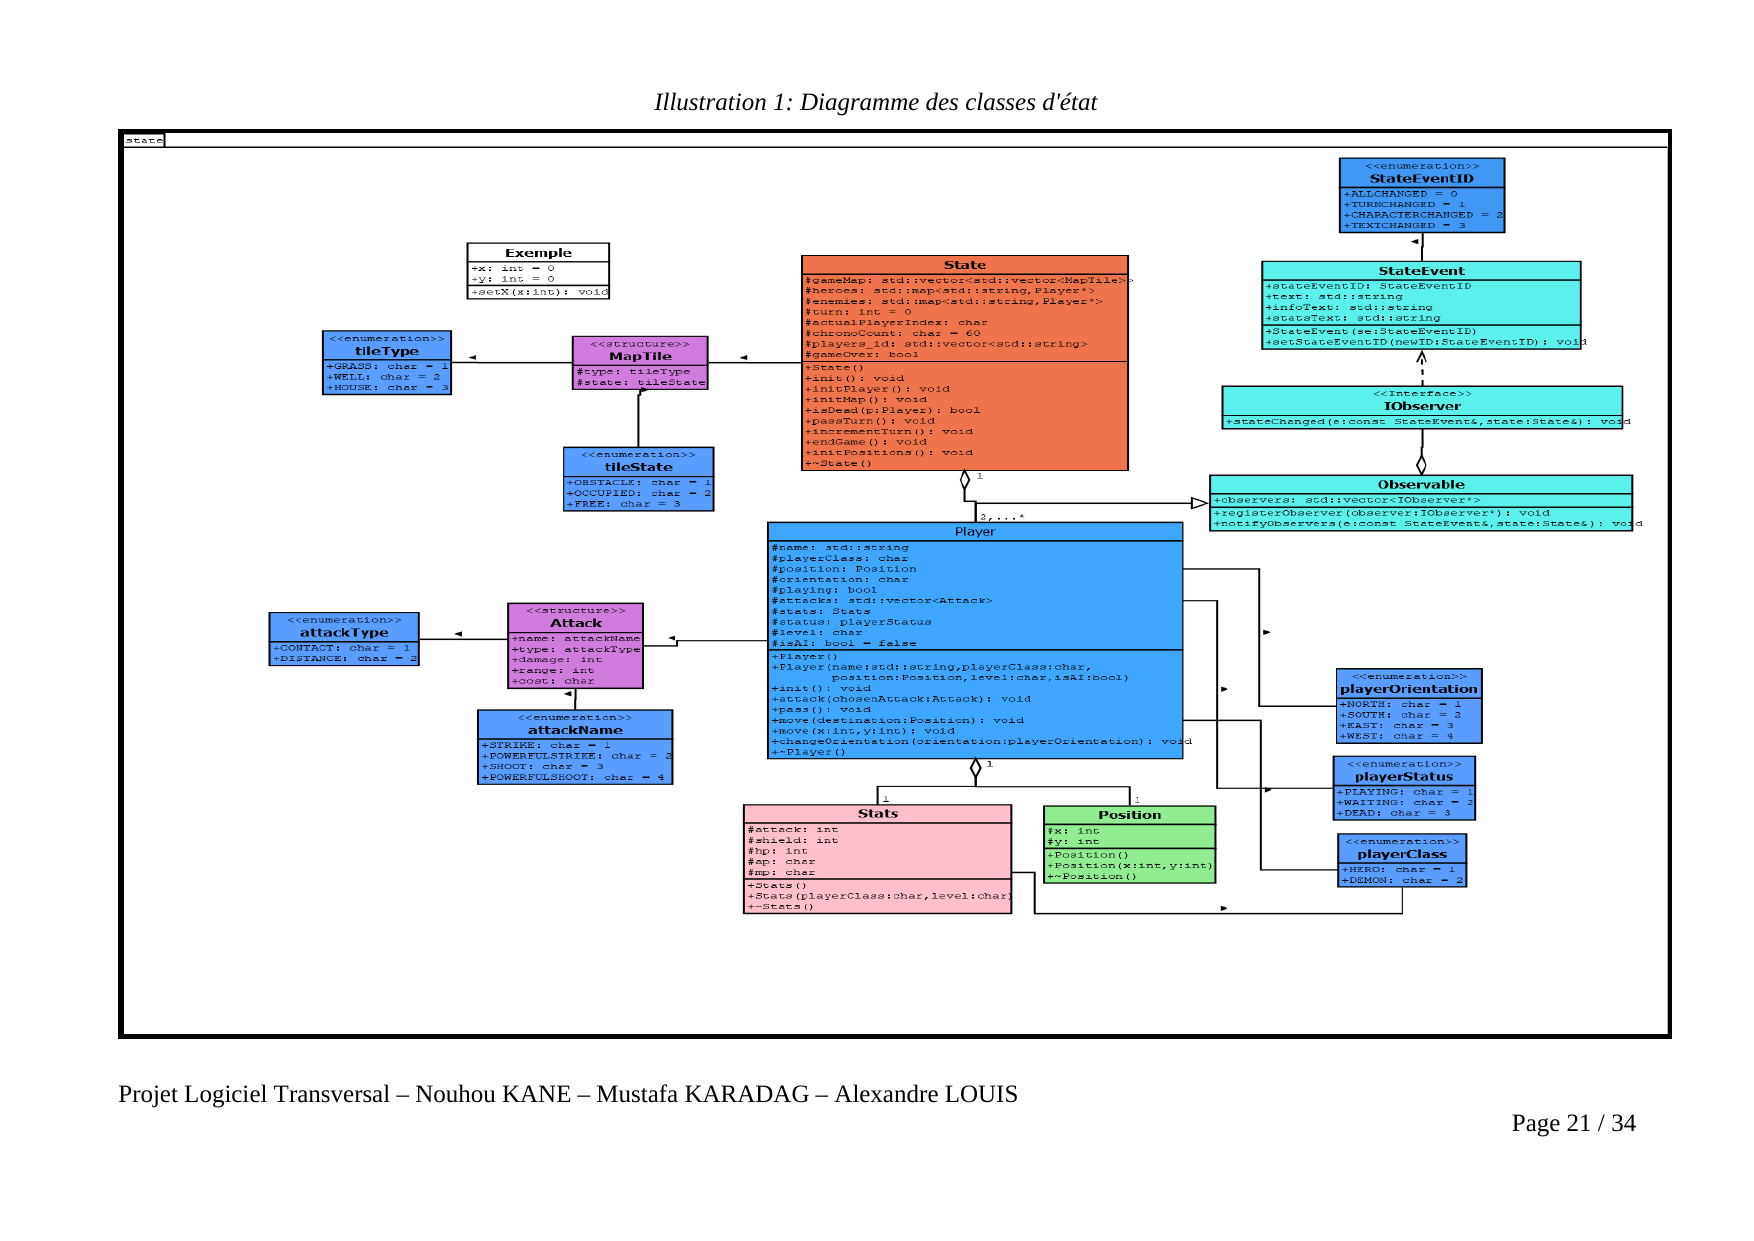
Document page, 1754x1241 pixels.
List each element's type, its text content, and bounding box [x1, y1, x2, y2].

text Illustration 1: Diagramme des classes d'état [118, 87, 1636, 116]
